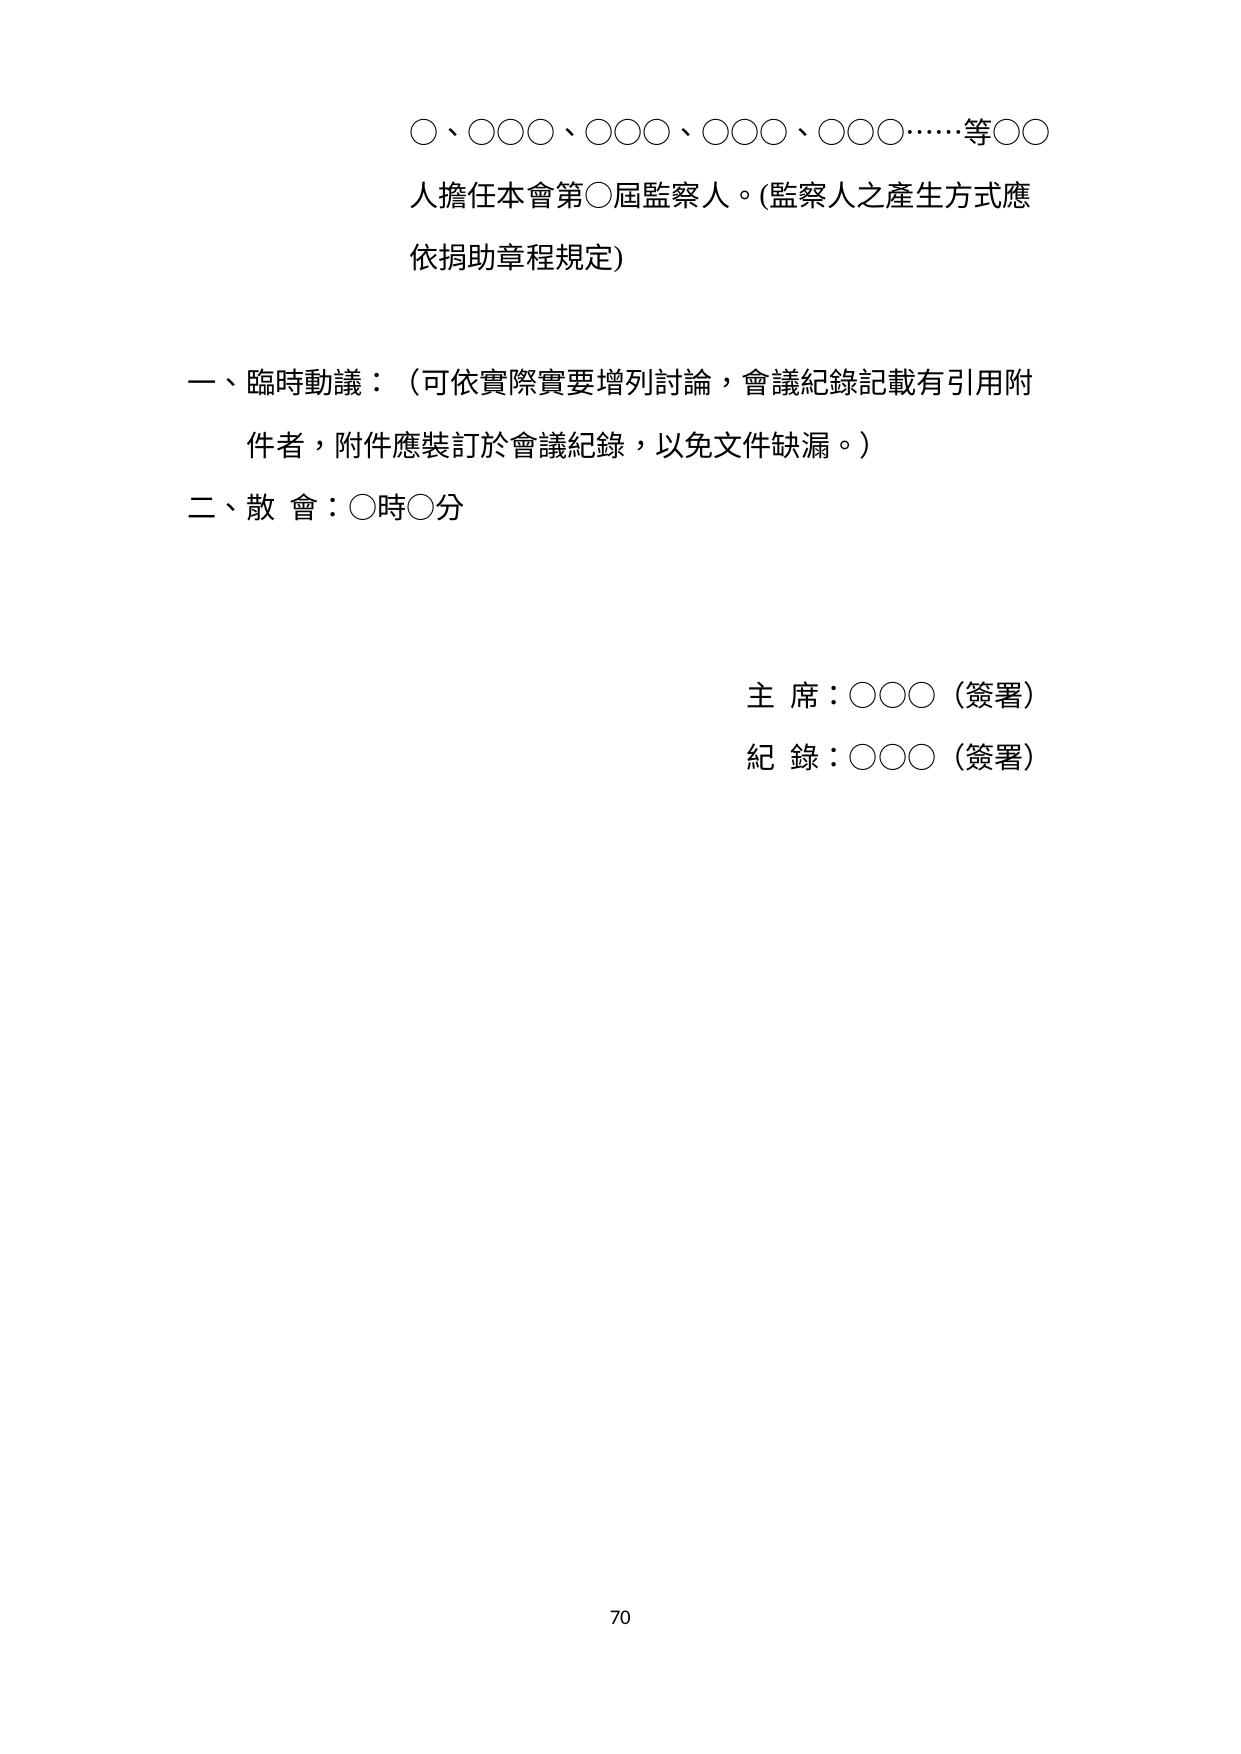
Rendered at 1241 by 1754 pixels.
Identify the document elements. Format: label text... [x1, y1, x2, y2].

text ○、○○○、○○○、○○○、○○○……等○○人擔任本會第○屆監察人。(監察人之產生方式應依捐助章程規定) [291, 89, 1053, 277]
list 臨時動議：（可依實際實要增列討論，會議紀錄記載有引用附件者，附件應裝訂於會議紀錄，以免文件缺漏。） [187, 339, 1053, 464]
list 散 會：○時○分 [187, 464, 1053, 527]
text 紀 錄：○○○（簽署） [187, 714, 1053, 777]
text 主 席：○○○（簽署） [187, 652, 1053, 714]
